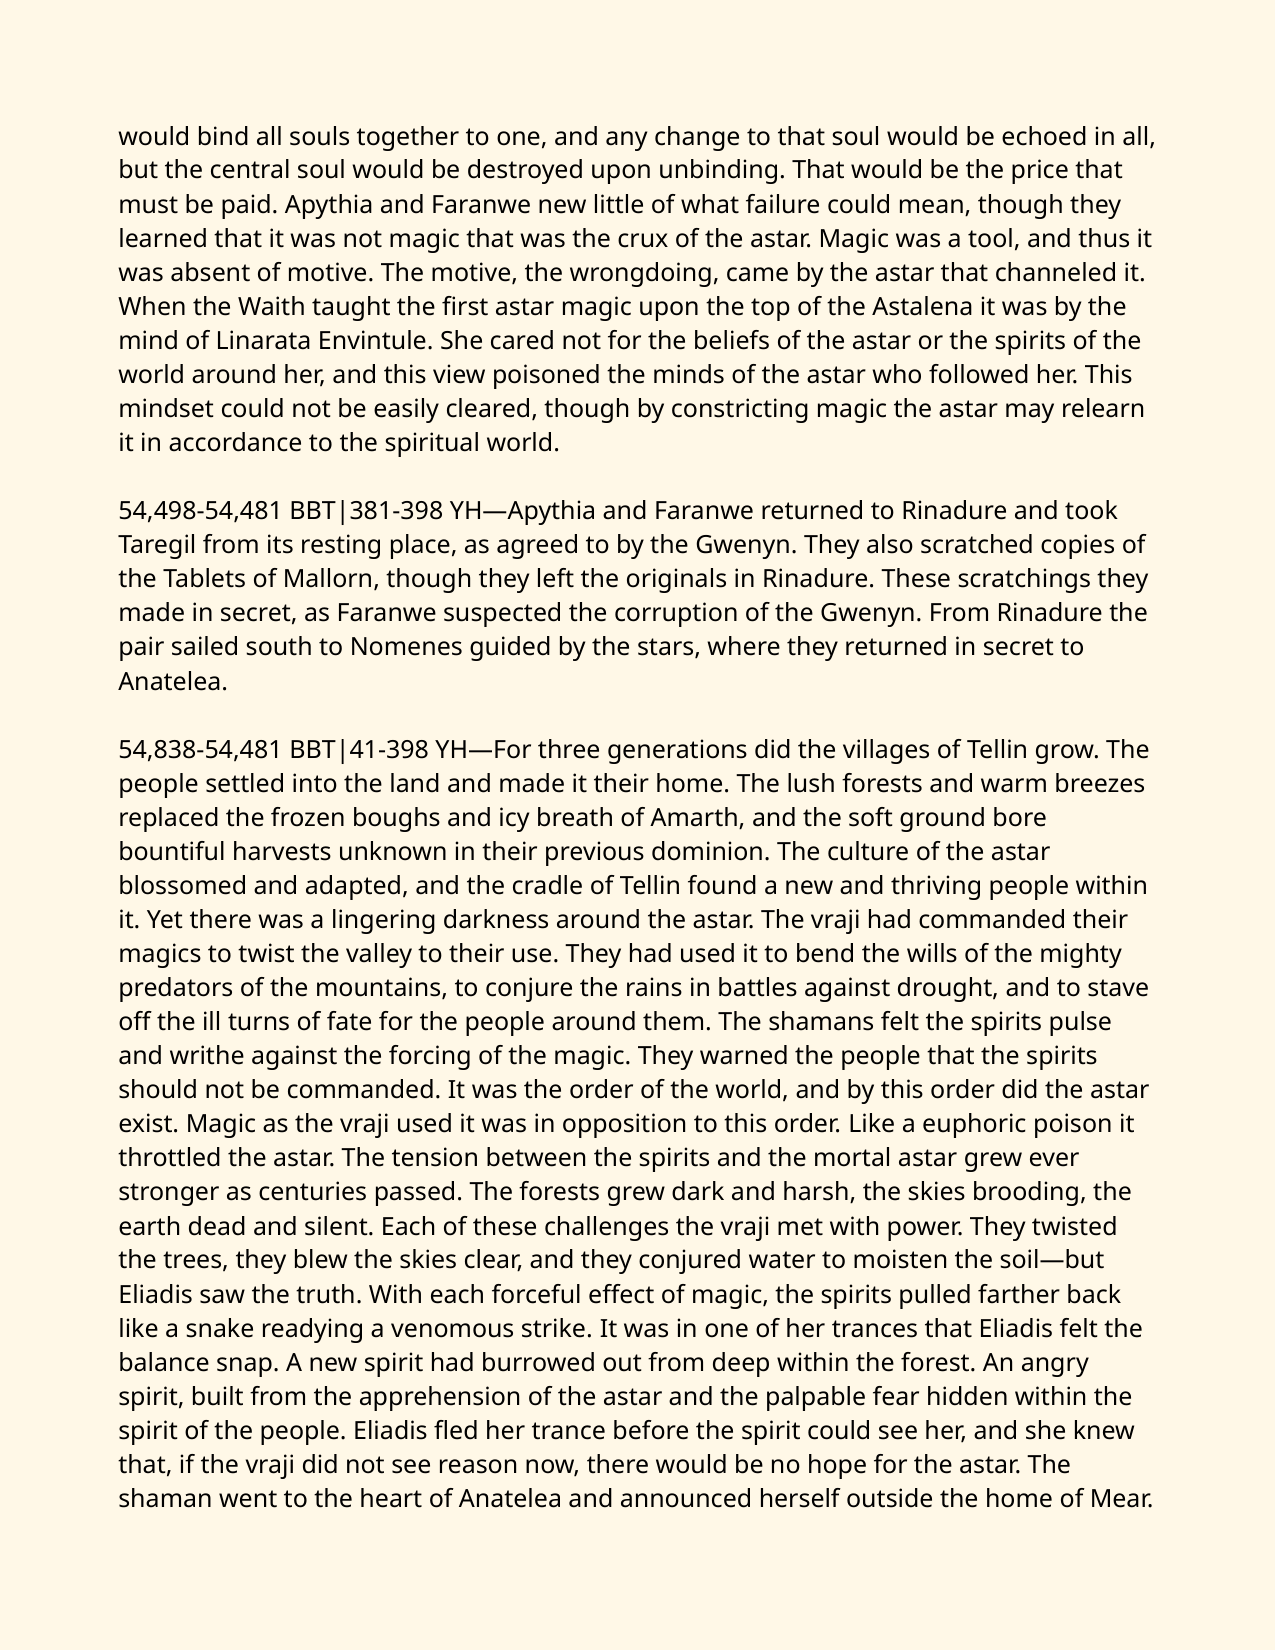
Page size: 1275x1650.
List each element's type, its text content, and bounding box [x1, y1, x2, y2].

text 54,838-54,481 BBT|41-398 YH—For three generations did the villages of Tellin grow. The people settled into the land and made it their home. The lush forests and warm breezes replaced the frozen boughs and icy breath of Amarth, and the soft ground bore bountiful harvests unknown in their previous dominion. The culture of the astar blossomed and adapted, and the cradle of Tellin found a new and thriving people within it. Yet there was a lingering darkness around the astar. The vraji had commanded their magics to twist the valley to their use. They had used it to bend the wills of the mighty predators of the mountains, to conjure the rains in battles against drought, and to stave off the ill turns of fate for the people around them. The shamans felt the spirits pulse and writhe against the forcing of the magic. They warned the people that the spirits should not be commanded. It was the order of the world, and by this order did the astar exist. Magic as the vraji used it was in opposition to this order. Like a euphoric poison it throttled the astar. The tension between the spirits and the mortal astar grew ever stronger as centuries passed. The forests grew dark and harsh, the skies brooding, the earth dead and silent. Each of these challenges the vraji met with power. They twisted the trees, they blew the skies clear, and they conjured water to moisten the soil—but Eliadis saw the truth. With each forceful effect of magic, the spirits pulled farther back like a snake readying a venomous strike. It was in one of her trances that Eliadis felt the balance snap. A new spirit had burrowed out from deep within the forest. An angry spirit, built from the apprehension of the astar and the palpable fear hidden within the spirit of the people. Eliadis fled her trance before the spirit could see her, and she knew that, if the vraji did not see reason now, there would be no hope for the astar. The shaman went to the heart of Anatelea and announced herself outside the home of Mear. [118, 731, 1157, 1515]
text would bind all souls together to one, and any change to that soul would be echoed in all, but the central soul would be destroyed upon unbinding. That would be the price that must be paid. Apythia and Faranwe new little of what failure could mean, though they learned that it was not magic that was the crux of the astar. Magic was a tool, and thus it was absent of motive. The motive, the wrongdoing, came by the astar that channeled it. When the Waith taught the first astar magic upon the top of the Astalena it was by the mind of Linarata Envintule. She cared not for the beliefs of the astar or the spirits of the world around her, and this view poisoned the minds of the astar who followed her. This mindset could not be easily cleared, though by constricting magic the astar may relearn it in accordance to the spiritual world. [118, 118, 1157, 459]
text 54,498-54,481 BBT|381-398 YH—Apythia and Faranwe returned to Rinadure and took Taregil from its resting place, as agreed to by the Gwenyn. They also scratched copies of the Tablets of Mallorn, though they left the originals in Rinadure. These scratchings they made in secret, as Faranwe suspected the corruption of the Gwenyn. From Rinadure the pair sailed south to Nomenes guided by the stars, where they returned in secret to Anatelea. [118, 493, 1157, 697]
